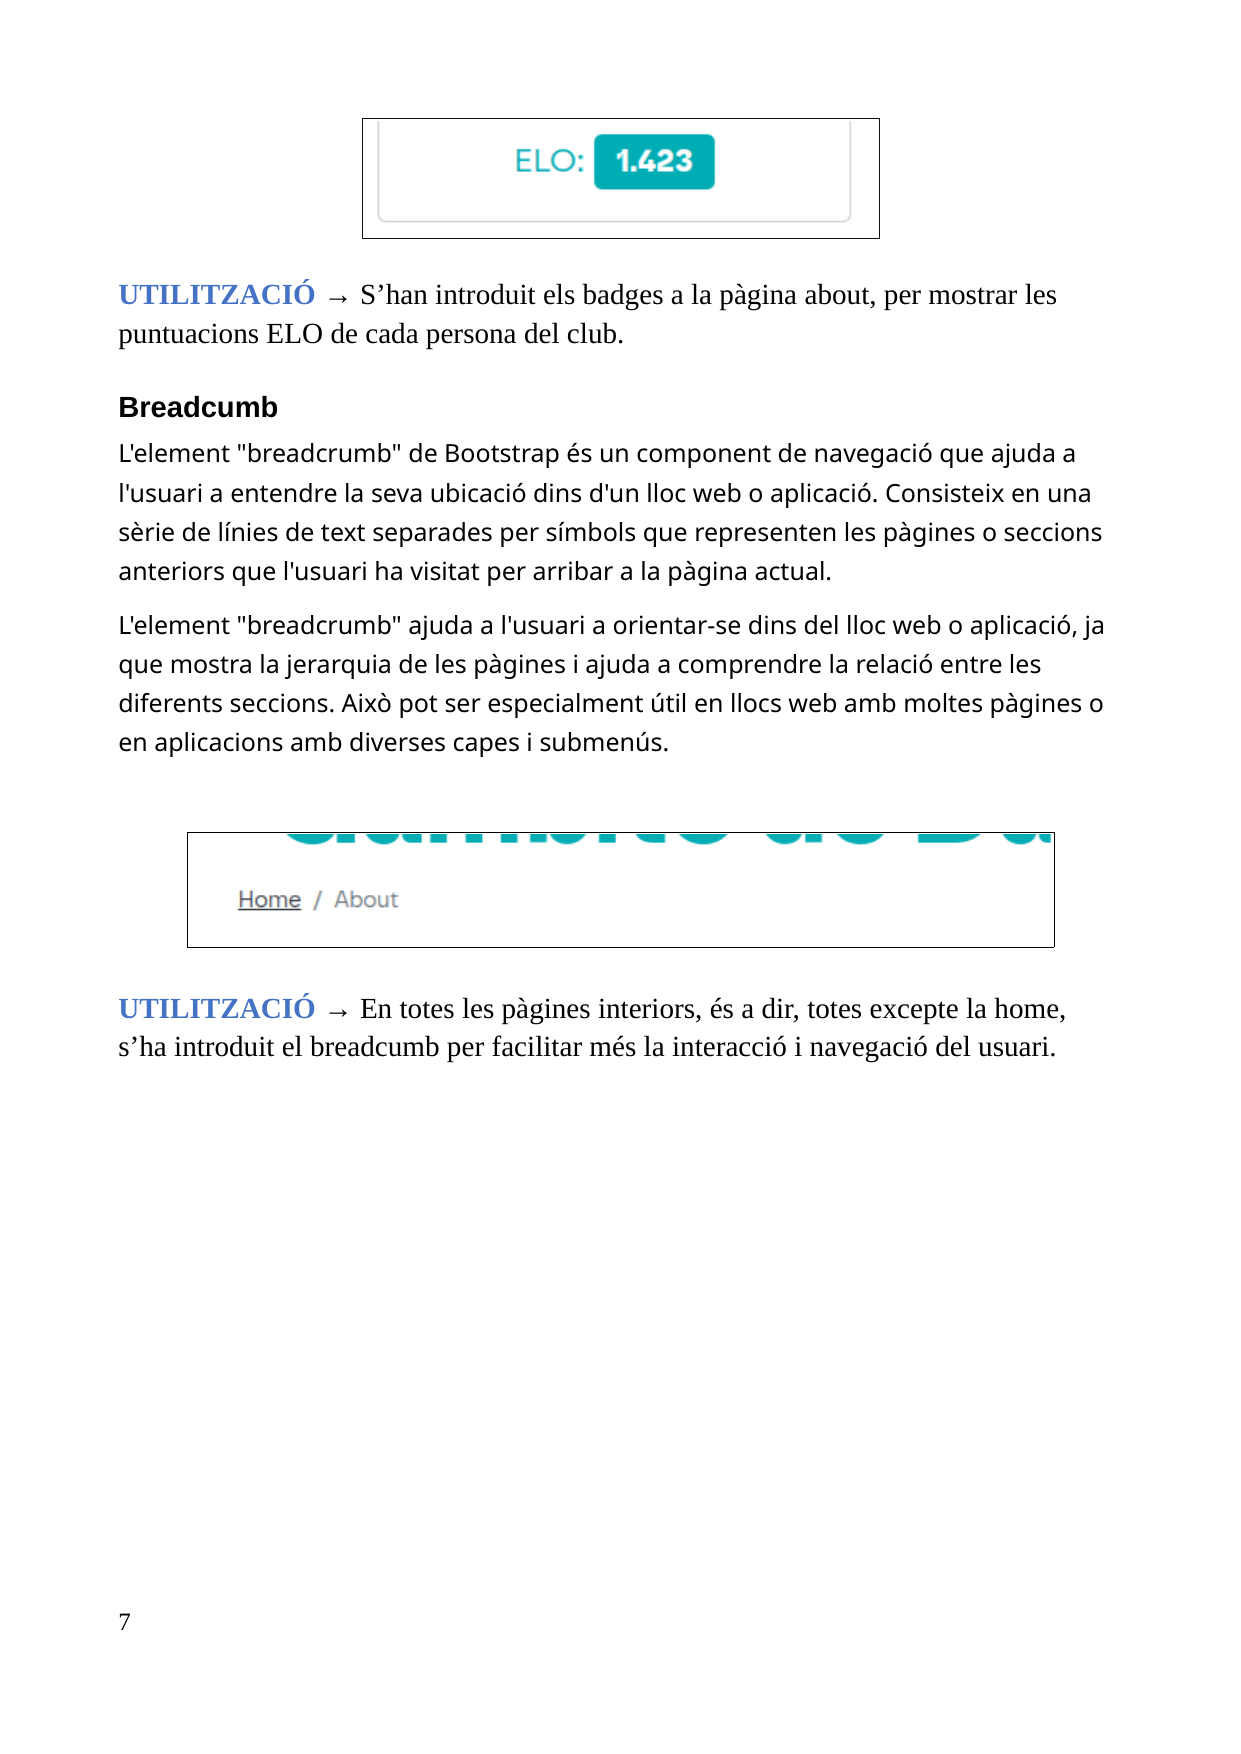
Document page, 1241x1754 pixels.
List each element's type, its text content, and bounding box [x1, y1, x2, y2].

text L'element "breadcrumb" ajuda a l'usuari a orientar-se dins del lloc web o aplicació, ja que mostra la jerarquia de les pàgines i ajuda a comprendre la relació entre les diferents seccions. Això pot ser especialment útil en llocs web amb moltes pàgines o en aplicacions amb diverses capes i submenús. [118, 607, 1122, 759]
text UTILITZACIÓ → En totes les pàgines interiors, és a dir, totes excepte la home, s’ha introduit el breadcumb per facilitar més la interacció i navegació del usuari. [118, 832, 1122, 1063]
picture [189, 834, 1051, 945]
subtitle Breadcumb [118, 390, 1122, 423]
picture [364, 121, 876, 236]
text L'element "breadcrumb" de Bootstrap és un component de navegació que ajuda a l'usuari a entendre la seva ubicació dins d'un lloc web o aplicació. Consisteix en una sèrie de línies de text separades per símbols que representen les pàgines o seccions anteriors que l'usuari ha visitat per arribar a la pàgina actual. [118, 436, 1122, 588]
text UTILITZACIÓ → S’han introduit els badges a la pàgina about, per mostrar les puntuacions ELO de cada persona del club. [118, 277, 1122, 349]
